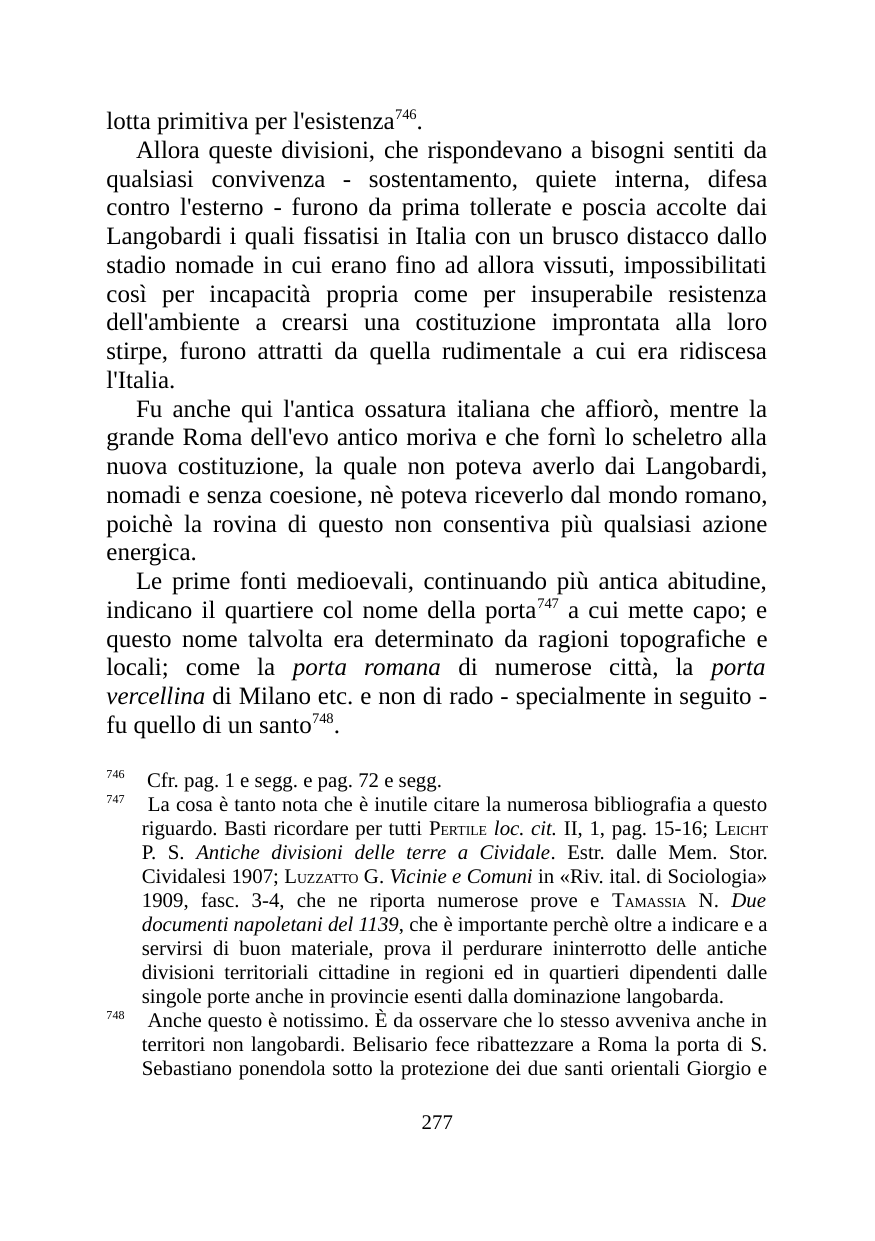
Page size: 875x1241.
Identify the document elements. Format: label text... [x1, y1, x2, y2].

text Allora queste divisioni, che rispondevano a bisogni sentiti da qualsiasi convivenza - sostentamento, quiete interna, difesa contro l'esterno - furono da prima tollerate e poscia accolte dai Langobardi i quali fissatisi in Italia con un brusco distacco dallo stadio nomade in cui erano fino ad allora vissuti, impossibilitati così per incapacità propria come per insuperabile resistenza dell'ambiente a crearsi una costituzione improntata alla loro stirpe, furono attratti da quella rudimentale a cui era ridiscesa l'Italia. [106, 135, 768, 394]
text Anche questo è notissimo. È da osservare che lo stesso avveniva anche in territori non langobardi. Belisario fece ribattezzare a Roma la porta di S. Sebastiano ponendola sotto la protezione dei due santi orientali Giorgio e [106, 1008, 768, 1080]
text Cfr. pag. 1 e segg. e pag. 72 e segg. [106, 768, 768, 792]
text Le prime fonti medioevali, continuando più antica abitudine, indicano il quartiere col nome della porta a cui mette capo; e questo nome talvolta era determinato da ragioni topografiche e locali; come la porta romana di numerose città, la porta vercellina di Milano etc. e non di rado - specialmente in seguito - fu quello di un santo. [106, 566, 768, 739]
text La cosa è tanto nota che è inutile citare la numerosa bibliografia a questo riguardo. Basti ricordare per tutti Pertile loc. cit. II, 1, pag. 15-16; Leicht P. S. Antiche divisioni delle terre a Cividale. Estr. dalle Mem. Stor. Cividalesi 1907; Luzzatto G. Vicinie e Comuni in «Riv. ital. di Sociologia» 1909, fasc. 3-4, che ne riporta numerose prove e Tamassia N. Due documenti napoletani del 1139, che è importante perchè oltre a indicare e a servirsi di buon materiale, prova il perdurare ininterrotto delle antiche divisioni territoriali cittadine in regioni ed in quartieri dipendenti dalle singole porte anche in provincie esenti dalla dominazione langobarda. [106, 792, 768, 1008]
text Fu anche qui l'antica ossatura italiana che affiorò, mentre la grande Roma dell'evo antico moriva e che fornì lo scheletro alla nuova costituzione, la quale non poteva averlo dai Langobardi, nomadi e senza coesione, nè poteva riceverlo dal mondo romano, poichè la rovina di questo non consentiva più qualsiasi azione energica. [106, 394, 768, 566]
text lotta primitiva per l'esistenza. [106, 106, 768, 135]
